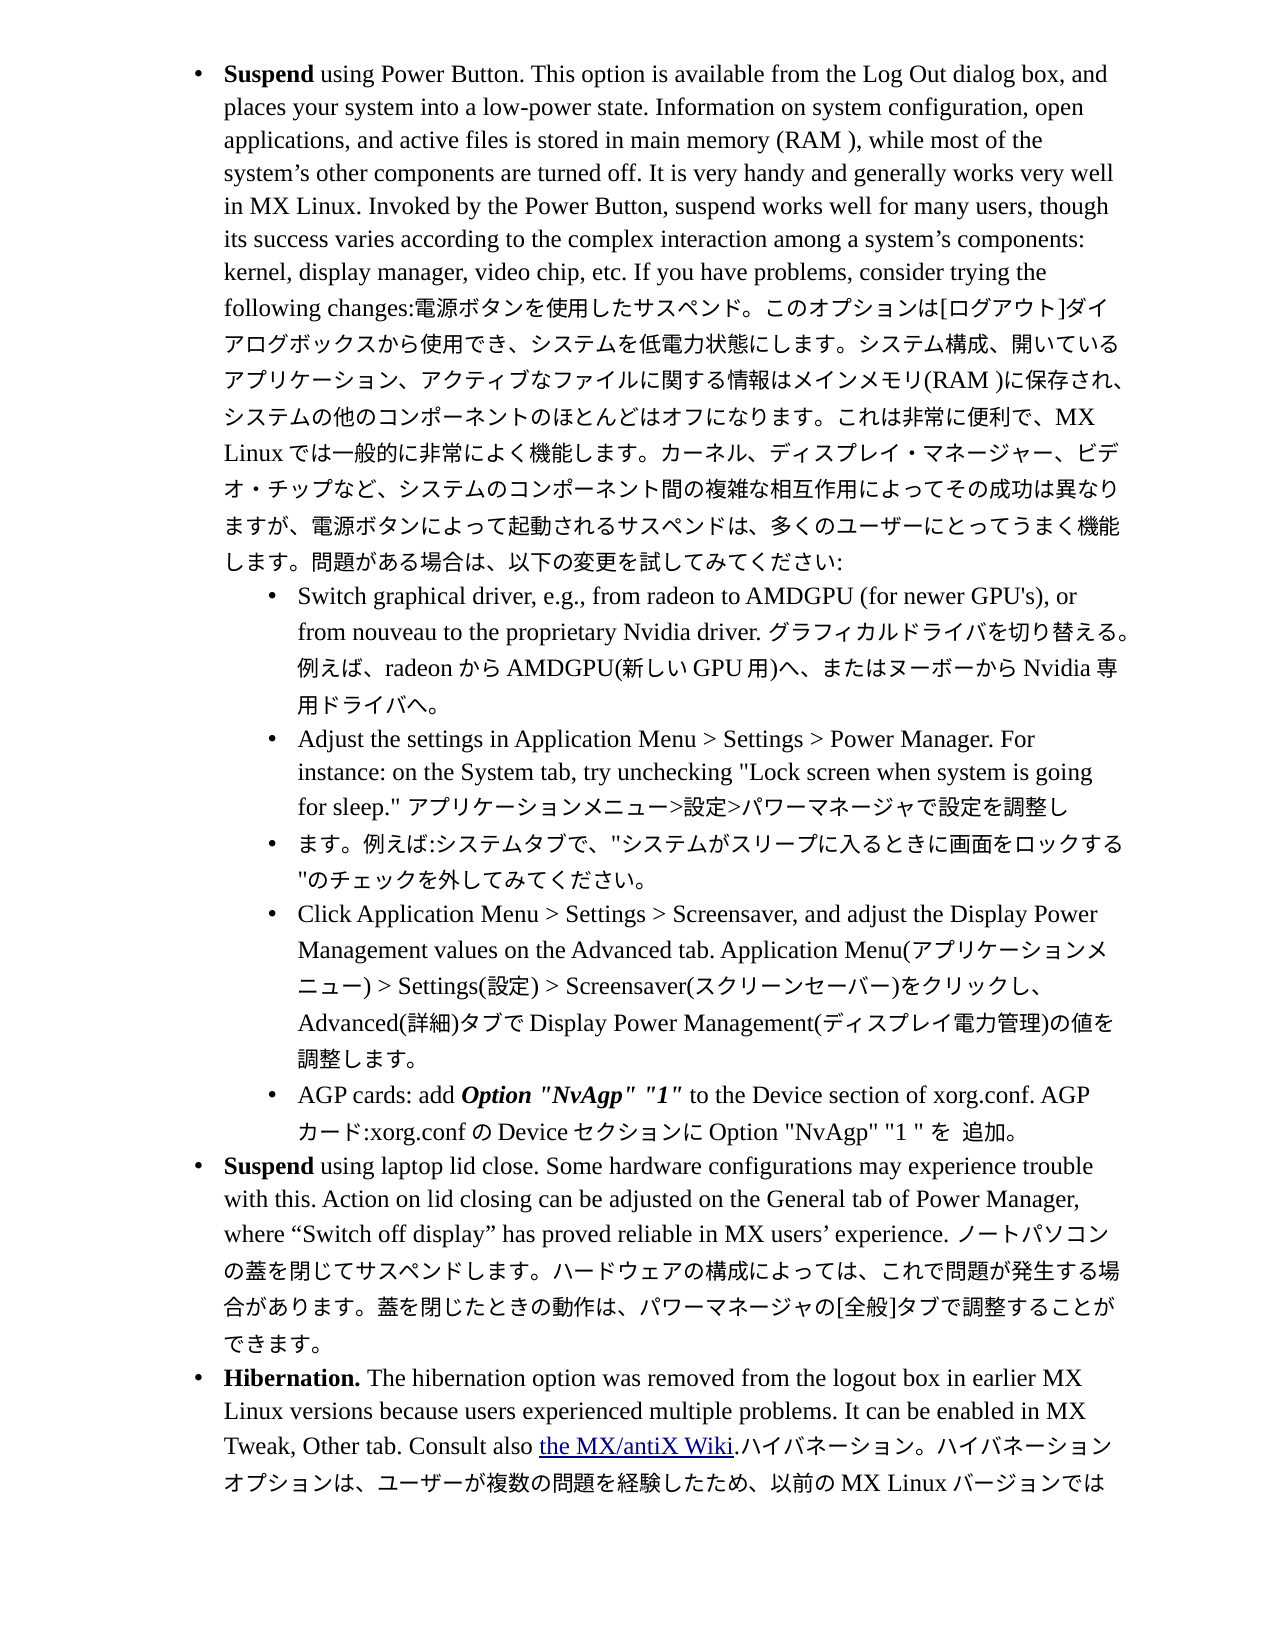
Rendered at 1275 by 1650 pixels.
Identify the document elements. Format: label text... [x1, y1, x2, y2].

list Suspend using laptop lid close. Some hardware configurations may experience trouble with this. Action on lid closing can be adjusted on the General tab of Power Manager, where “Switch off display” has proved reliable in MX users’ experience. ノートパソコンの蓋を閉じてサスペンドします。ハードウェアの構成によっては、これで問題が発生する場合があります。蓋を閉じたときの動作は、パワーマネージャの[全般]タブで調整することができます。 [194, 1151, 1125, 1358]
list ます。例えば:システムタブで、"システムがスリープに入るときに画面をロックする "のチェックを外してみてください。 [268, 827, 1125, 895]
list Click Application Menu > Settings > Screensaver, and adjust the Display Power Management values on the Advanced tab. Application Menu(アプリケーションメニュー) > Settings(設定) > Screensaver(スクリーンセーバー)をクリックし、Advanced(詳細)タブでDisplay Power Management(ディスプレイ電力管理)の値を調整します。 [268, 899, 1125, 1074]
list Adjust the settings in Application Menu > Settings > Power Manager. For instance: on the System tab, try unchecking "Lock screen when system is going for sleep." アプリケーションメニュー>設定>パワーマネージャで設定を調整し [268, 724, 1125, 822]
list AGP cards: add Option "NvAgp" "1" to the Device section of xorg.conf. AGPカード:xorg.confのDeviceセクションにOption "NvAgp" "1 " を 追加。 [268, 1078, 1125, 1146]
list Hibernation. The hibernation option was removed from the logout box in earlier MX Linux versions because users experienced multiple problems. It can be enabled in MX Tweak, Other tab. Consult also the MX/antiX Wiki.ハイバネーション。ハイバネーションオプションは、ユーザーが複数の問題を経験したため、以前のMX Linuxバージョンでは [194, 1363, 1125, 1497]
list Suspend using Power Button. This option is available from the Log Out dialog box, and places your system into a low-power state. Information on system configuration, open applications, and active files is stored in main memory (RAM ), while most of the system’s other components are turned off. It is very handy and generally works very well in MX Linux. Invoked by the Power Button, suspend works well for many users, though its success varies according to the complex interaction among a system’s components: kernel, display manager, video chip, etc. If you have problems, consider trying the following changes:電源ボタンを使用したサスペンド。このオプションは[ログアウト]ダイアログボックスから使用でき、システムを低電力状態にします。システム構成、開いているアプリケーション、アクティブなファイルに関する情報はメインメモリ(RAM )に保存され、システムの他のコンポーネントのほとんどはオフになります。これは非常に便利で、MX Linuxでは一般的に非常によく機能します。カーネル、ディスプレイ・マネージャー、ビデオ・チップなど、システムのコンポーネント間の複雑な相互作用によってその成功は異なりますが、電源ボタンによって起動されるサスペンドは、多くのユーザーにとってうまく機能します。問題がある場合は、以下の変更を試してみてください: [194, 59, 1125, 577]
list Switch graphical driver, e.g., from radeon to AMDGPU (for newer GPU's), or from nouveau to the proprietary Nvidia driver. グラフィカルドライバを切り替える。例えば、radeonからAMDGPU(新しいGPU用)へ、またはヌーボーからNvidia専用ドライバへ。 [268, 581, 1125, 719]
